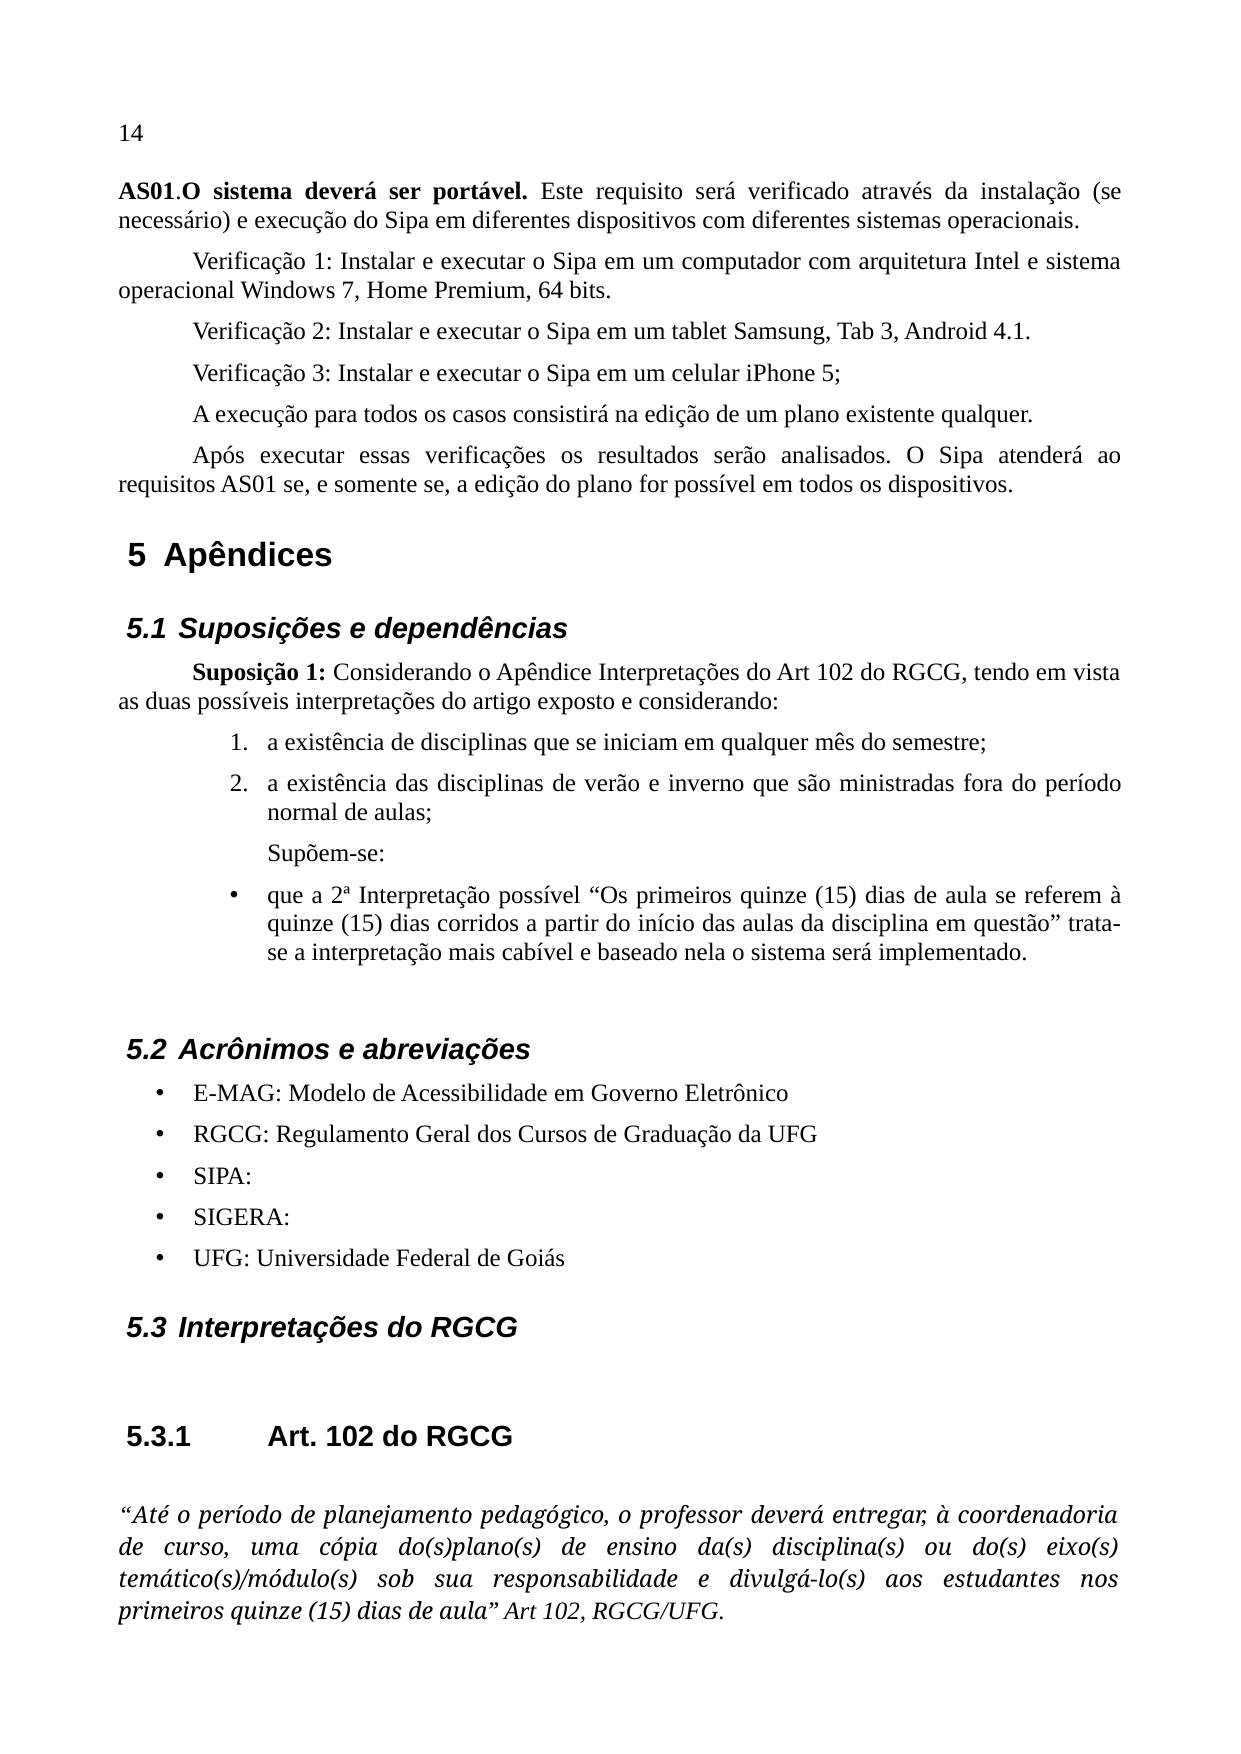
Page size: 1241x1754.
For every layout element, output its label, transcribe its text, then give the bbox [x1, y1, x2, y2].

subtitle Apêndices [118, 535, 1122, 574]
list que a 2ª Interpretação possível “Os primeiros quinze (15) dias de aula se referem à quinze (15) dias corridos a partir do início das aulas da disciplina em questão” trata-se a interpretação mais cabível e baseado nela o sistema será implementado. [229, 880, 1122, 966]
list SIPA: [156, 1161, 1122, 1189]
list a existência de disciplinas que se iniciam em qualquer mês do semestre; [229, 727, 1122, 756]
list UFG: Universidade Federal de Goiás [156, 1243, 1122, 1272]
text A execução para todos os casos consistirá na edição de um plano existente qualquer. [118, 399, 1122, 428]
list E-MAG: Modelo de Acessibilidade em Governo Eletrônico [156, 1078, 1122, 1107]
subtitle Interpretações do RGCG [118, 1309, 1122, 1343]
list SIGERA: [156, 1202, 1122, 1231]
subtitle Suposições e dependências [118, 611, 1122, 645]
text Verificação 2: Instalar e executar o Sipa em um tablet Samsung, Tab 3, Android 4.1. [118, 316, 1122, 345]
text “Até o período de planejamento pedagógico, o professor deverá entregar, à coordenadoria de curso, uma cópia do(s)plano(s) de ensino da(s) disciplina(s) ou do(s) eixo(s) temático(s)/módulo(s) sob sua responsabilidade e divulgá-lo(s) aos estudantes nos primeiros quinze (15) dias de aula” Art 102, RGCG/UFG. [118, 1498, 1122, 1626]
text Verificação 1: Instalar e executar o Sipa em um computador com arquitetura Intel e sistema operacional Windows 7, Home Premium, 64 bits. [118, 246, 1122, 304]
text Verificação 3: Instalar e executar o Sipa em um celular iPhone 5; [118, 358, 1122, 386]
list a existência das disciplinas de verão e inverno que são ministradas fora do período normal de aulas; [229, 768, 1122, 826]
text AS01.O sistema deverá ser portável. Este requisito será verificado através da instalação (se necessário) e execução do Sipa em diferentes dispositivos com diferentes sistemas operacionais. [118, 176, 1122, 234]
subtitle Art. 102 do RGCG [118, 1419, 1122, 1452]
text Suposição 1: Considerando o Apêndice Interpretações do Art 102 do RGCG, tendo em vista as duas possíveis interpretações do artigo exposto e considerando: [118, 657, 1122, 715]
list Supõem-se: [229, 838, 1122, 867]
list RGCG: Regulamento Geral dos Cursos de Graduação da UFG [156, 1119, 1122, 1148]
subtitle Acrônimos e abreviações [118, 1032, 1122, 1066]
text Após executar essas verificações os resultados serão analisados. O Sipa atenderá ao requisitos AS01 se, e somente se, a edição do plano for possível em todos os dispositivos. [118, 440, 1122, 498]
